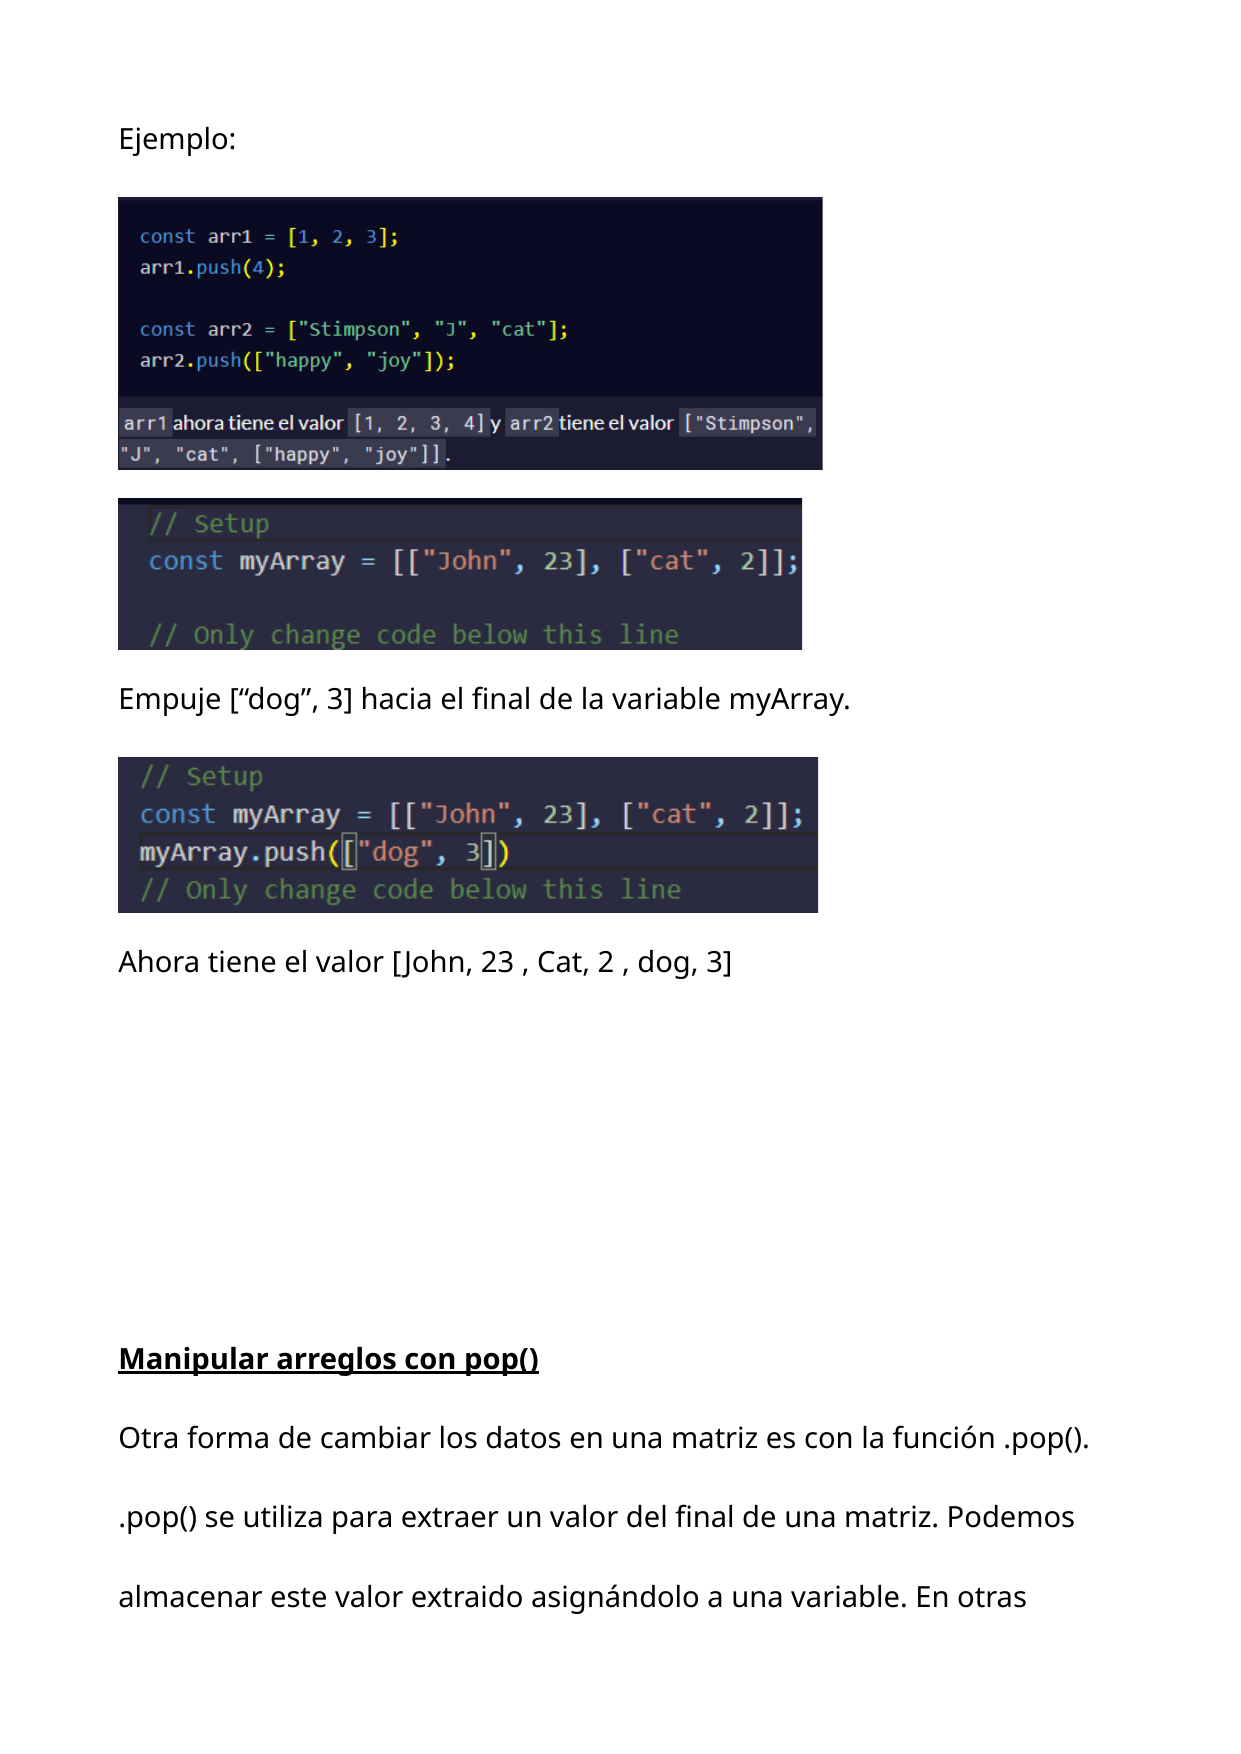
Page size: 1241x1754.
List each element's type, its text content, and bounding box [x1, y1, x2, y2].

text Ahora tiene el valor [John, 23 , Cat, 2 , dog, 3] [118, 941, 1122, 981]
text Manipular arreglos con pop() [118, 1338, 1122, 1378]
text Otra forma de cambiar los datos en una matriz es con la función .pop(). [118, 1417, 1122, 1457]
text Ejemplo: [118, 118, 1122, 158]
text .pop() se utiliza para extraer un valor del final de una matriz. Podemos almacenar este valor extraido asignándolo a una variable. En otras [118, 1497, 1122, 1616]
text Empuje [“dog”, 3] hacia el final de la variable myArray. [118, 678, 1122, 718]
